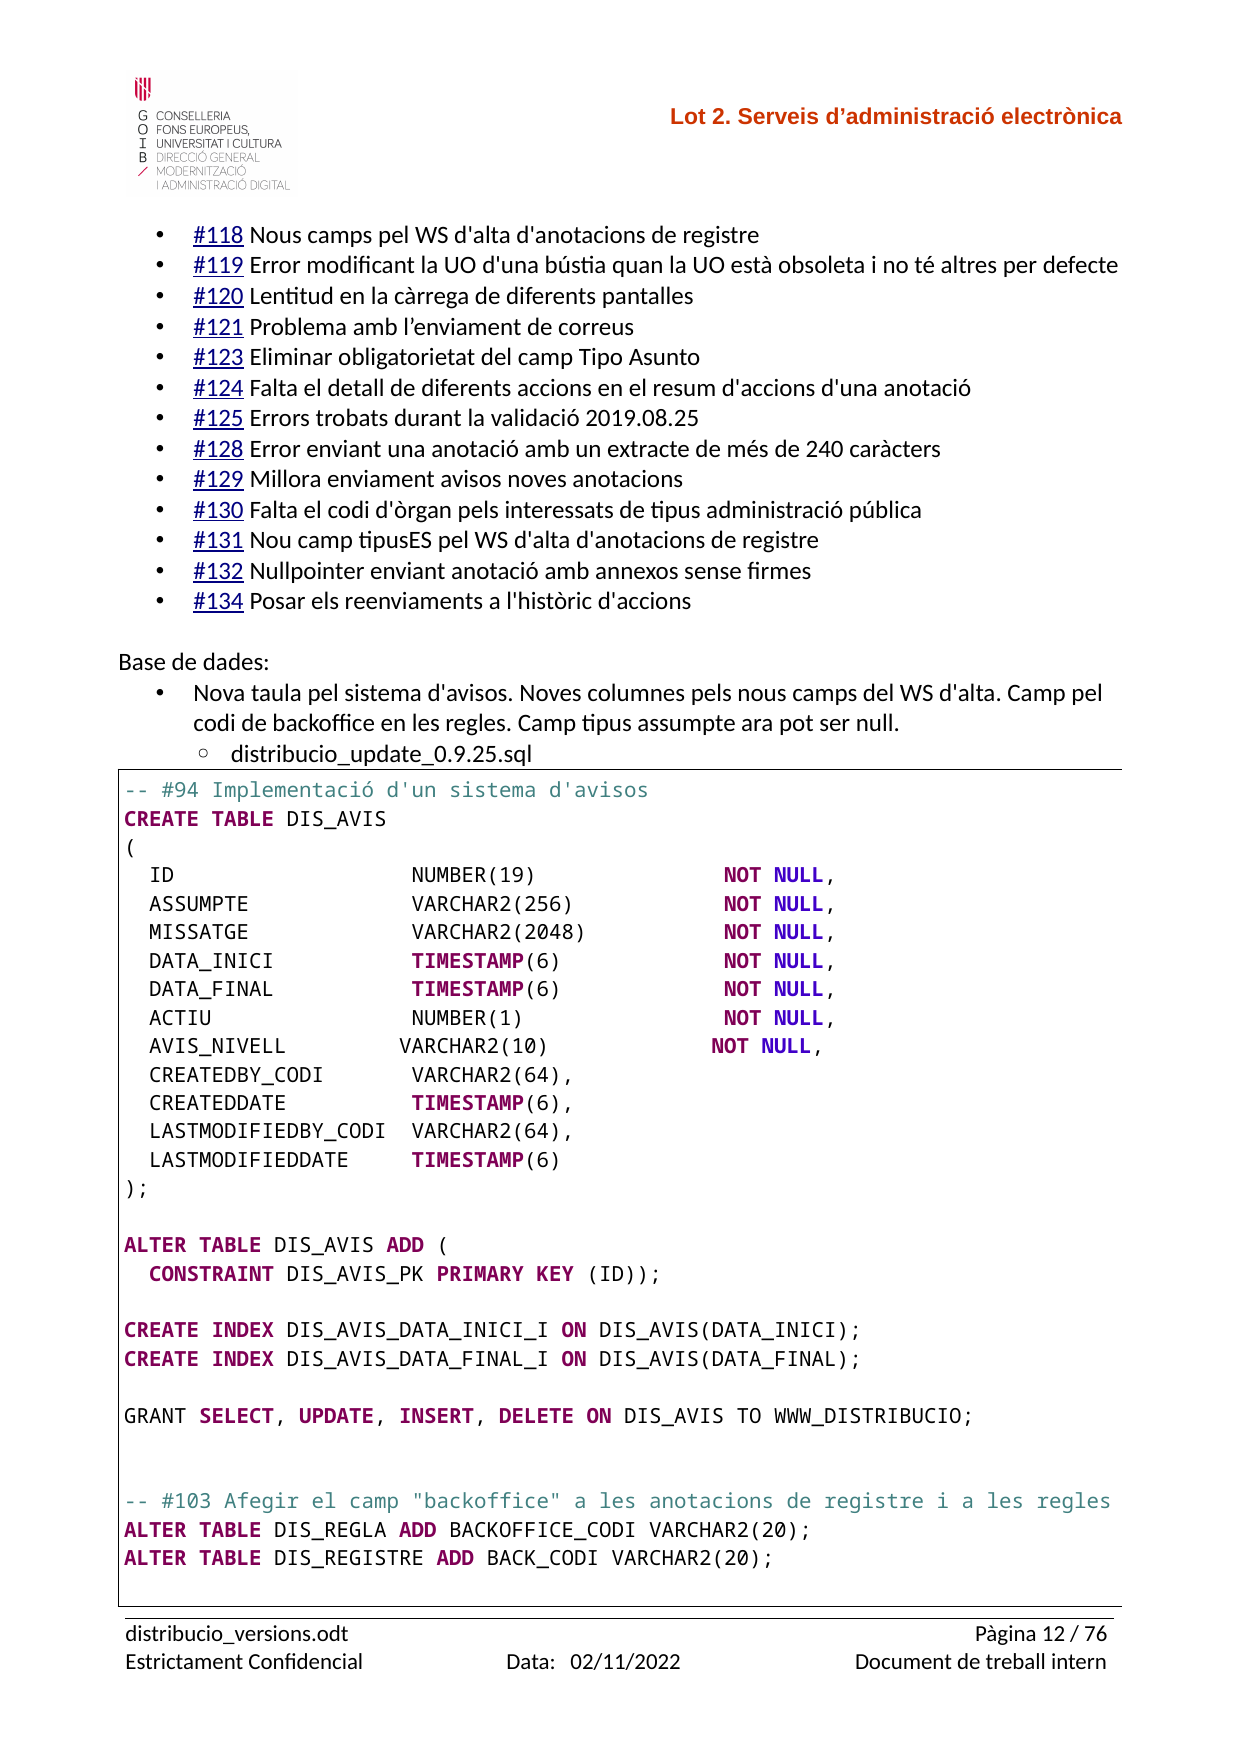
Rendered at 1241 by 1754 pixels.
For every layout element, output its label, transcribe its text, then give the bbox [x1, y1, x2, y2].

list #132 Nullpointer enviant anotació amb annexos sense firmes [156, 555, 1122, 585]
list #121 Problema amb l’enviament de correus [156, 311, 1122, 341]
list #128 Error enviant una anotació amb un extracte de més de 240 caràcters [156, 433, 1122, 463]
list #119 Error modificant la UO d'una bústia quan la UO està obsoleta i no té altres per defecte [156, 250, 1122, 280]
list #129 Millora enviament avisos noves anotacions [156, 463, 1122, 494]
list #125 Errors trobats durant la validació 2019.08.25 [156, 402, 1122, 433]
list #123 Eliminar obligatorietat del camp Tipo Asunto [156, 341, 1122, 372]
text Base de dades: [118, 646, 1122, 677]
list #120 Lentitud en la càrrega de diferents pantalles [156, 280, 1122, 311]
list #130 Falta el codi d'òrgan pels interessats de tipus administració pública [156, 494, 1122, 524]
table_header -- #94 Implementació d'un sistema d'avisos CREATE TABLE DIS_AVIS ( ID NUMBER(19) NOT NULL, ASSUMPTE VARCHAR2(256) NOT NULL, MISSATGE VARCHAR2(2048) NOT NULL, DATA_INICI TIMESTAMP(6) NOT NULL, DATA_FINAL TIMESTAMP(6) NOT NULL, ACTIU NUMBER(1) NOT NULL, AVIS_NIVELL VARCHAR2(10) NOT NULL, CREATEDBY_CODI VARCHAR2(64), CREATEDDATE TIMESTAMP(6), LASTMODIFIEDBY_CODI VARCHAR2(64), LASTMODIFIEDDATE TIMESTAMP(6) ); ALTER TABLE DIS_AVIS ADD ( CONSTRAINT DIS_AVIS_PK PRIMARY KEY (ID)); CREATE INDEX DIS_AVIS_DATA_INICI_I ON DIS_AVIS(DATA_INICI); CREATE INDEX DIS_AVIS_DATA_FINAL_I ON DIS_AVIS(DATA_FINAL); GRANT SELECT, UPDATE, INSERT, DELETE ON DIS_AVIS TO WWW_DISTRIBUCIO; -- #103 Afegir el camp "backoffice" a les anotacions de registre i a les regles ALTER TABLE DIS_REGLA ADD BACKOFFICE_CODI VARCHAR2(20); ALTER TABLE DIS_REGISTRE ADD BACK_CODI VARCHAR2(20); [119, 770, 1122, 1606]
list #131 Nou camp tipusES pel WS d'alta d'anotacions de registre [156, 524, 1122, 555]
list #134 Posar els reenviaments a l'històric d'accions [156, 585, 1122, 616]
list Nova taula pel sistema d'avisos. Noves columnes pels nous camps del WS d'alta. Camp pel codi de backoffice en les regles. Camp tipus assumpte ara pot ser null. [156, 677, 1122, 738]
list distribucio_update_0.9.25.sql [193, 738, 1122, 768]
picture [126, 70, 299, 197]
list #124 Falta el detall de diferents accions en el resum d'accions d'una anotació [156, 372, 1122, 402]
list #118 Nous camps pel WS d'alta d'anotacions de registre [156, 219, 1122, 250]
